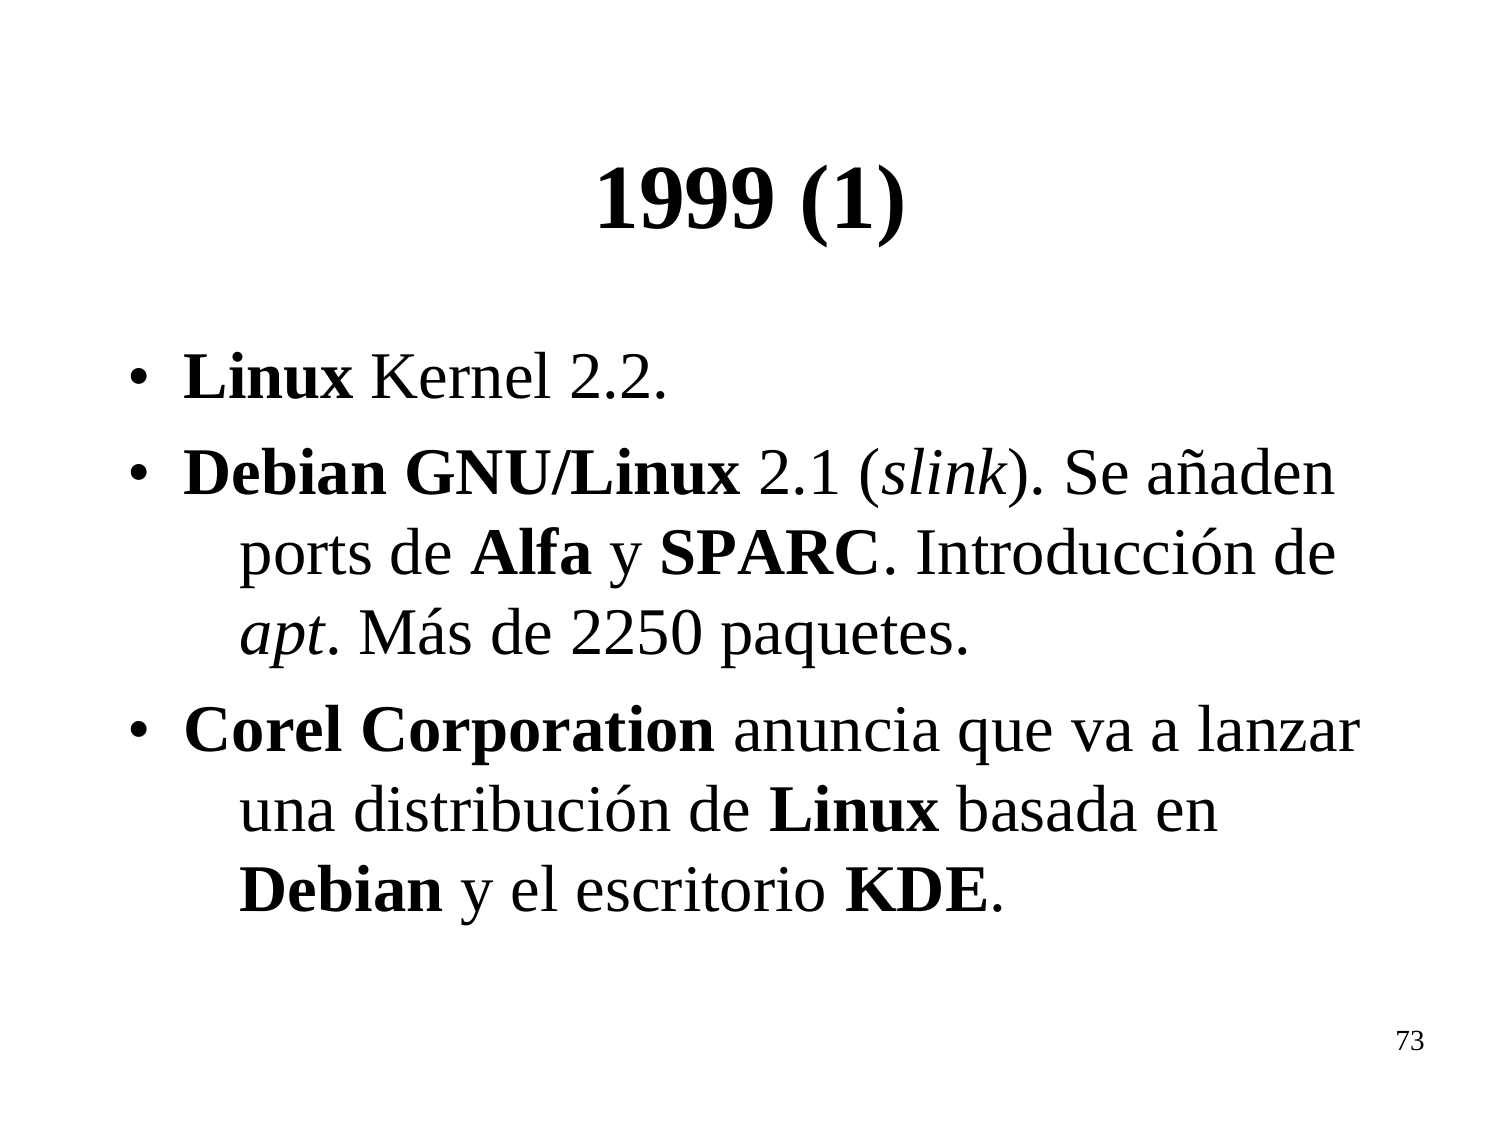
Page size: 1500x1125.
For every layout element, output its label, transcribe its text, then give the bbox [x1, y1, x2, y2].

title 1999 (1) [112, 99, 1388, 288]
list Linux Kernel 2.2. Debian GNU/Linux 2.1 (slink). Se añaden ports de Alfa y SPARC. Introducción de apt. Más de 2250 paquetes. Corel Corporation anuncia que va a lanzar una distribución de Linux basada en Debian y el escritorio KDE. [112, 324, 1388, 1000]
